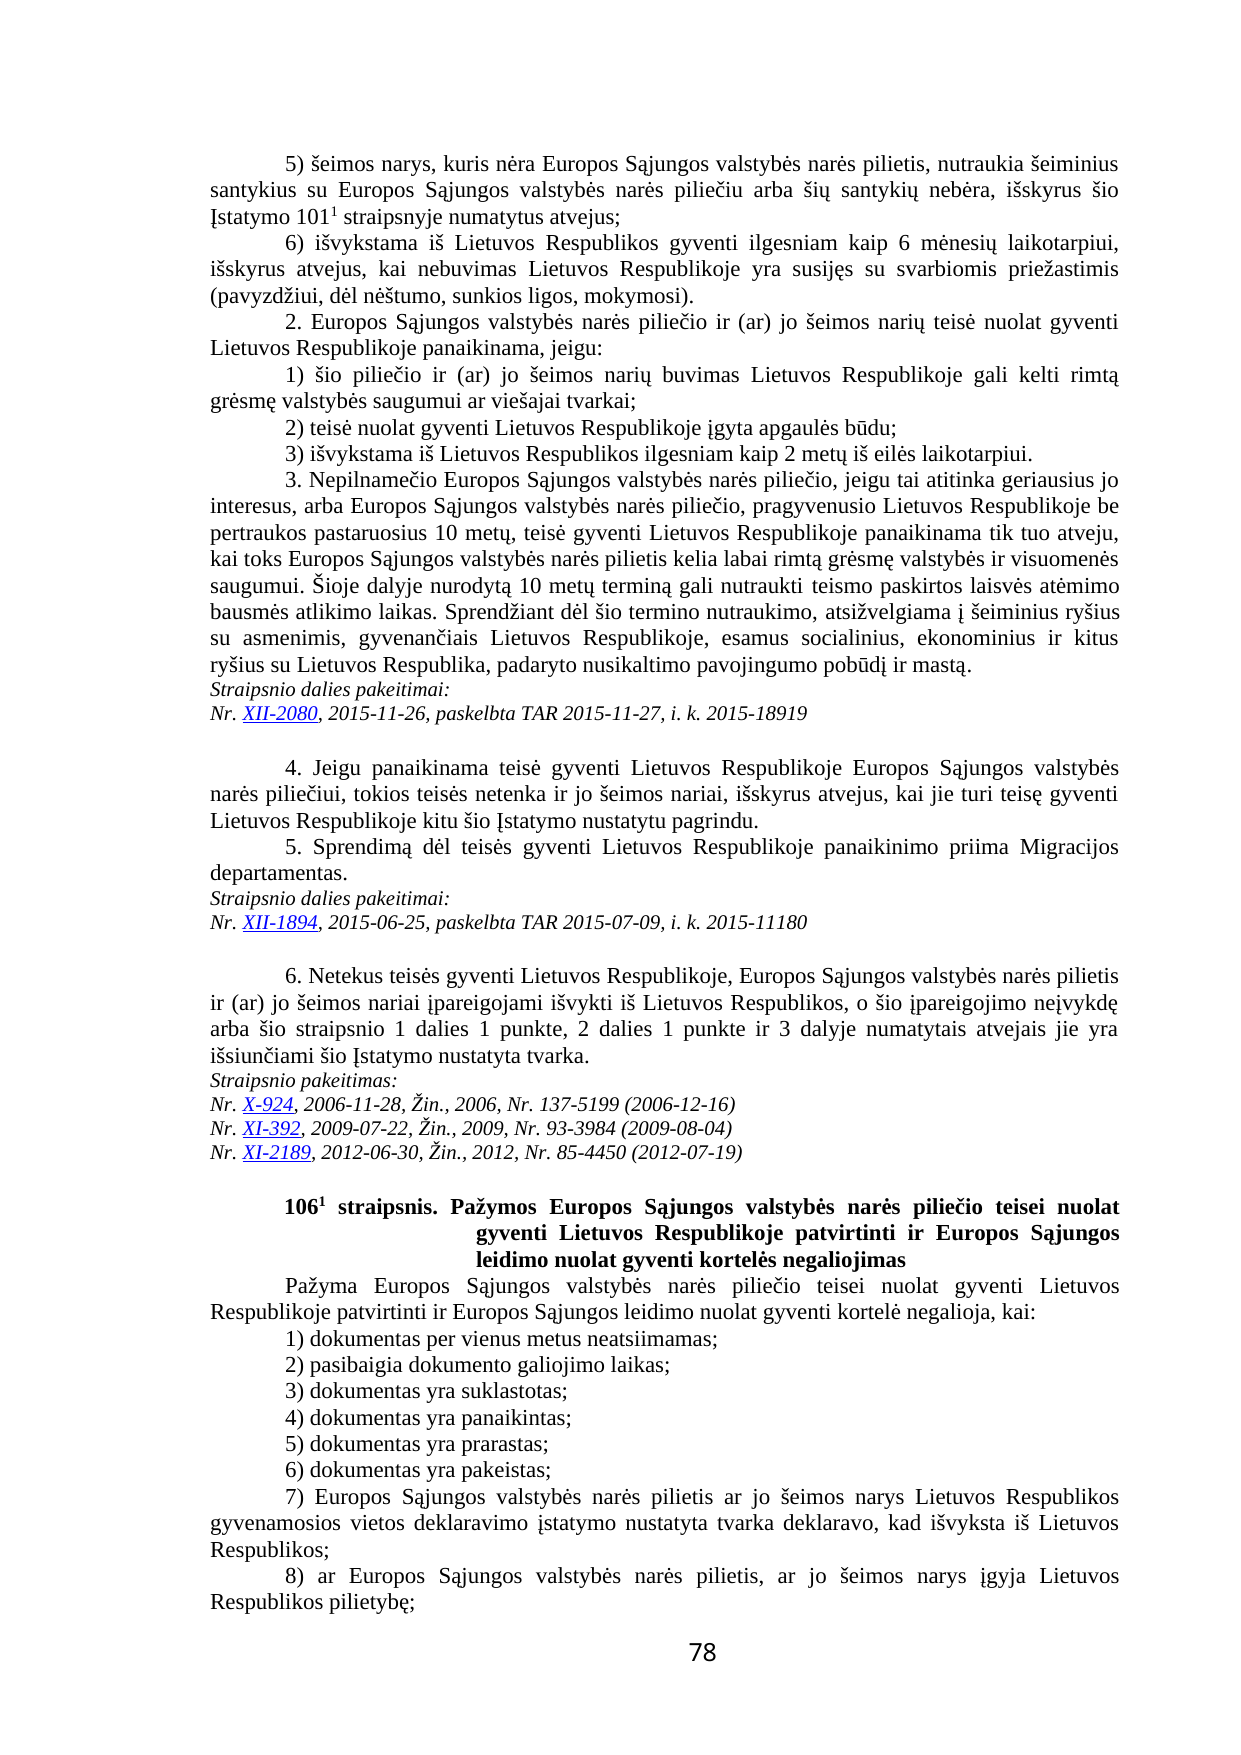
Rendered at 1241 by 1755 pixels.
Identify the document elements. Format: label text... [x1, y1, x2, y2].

text 2. Europos Sąjungos valstybės narės piliečio ir (ar) jo šeimos narių teisė nuolat gyventi Lietuvos Respublikoje panaikinama, jeigu: [210, 308, 1120, 361]
text 5) šeimos narys, kuris nėra Europos Sąjungos valstybės narės pilietis, nutraukia šeiminius santykius su Europos Sąjungos valstybės narės piliečiu arba šių santykių nebėra, išskyrus šio Įstatymo 1011 straipsnyje numatytus atvejus; [210, 150, 1120, 229]
text 8) ar Europos Sąjungos valstybės narės pilietis, ar jo šeimos narys įgyja Lietuvos Respublikos pilietybę; [210, 1562, 1120, 1615]
text Straipsnio pakeitimas: [210, 1068, 1120, 1092]
text Straipsnio dalies pakeitimai: [210, 886, 1120, 910]
text 6. Netekus teisės gyventi Lietuvos Respublikoje, Europos Sąjungos valstybės narės pilietis ir (ar) jo šeimos nariai įpareigojami išvykti iš Lietuvos Respublikos, o šio įpareigojimo neįvykdę arba šio straipsnio 1 dalies 1 punkte, 2 dalies 1 punkte ir 3 dalyje numatytais atvejais jie yra išsiunčiami šio Įstatymo nustatyta tvarka. [210, 963, 1120, 1068]
text 5) dokumentas yra prarastas; [210, 1430, 1120, 1457]
text Nr. XI-2189, 2012-06-30, Žin., 2012, Nr. 85-4450 (2012-07-19) [210, 1140, 1120, 1164]
text Pažyma Europos Sąjungos valstybės narės piliečio teisei nuolat gyventi Lietuvos Respublikoje patvirtinti ir Europos Sąjungos leidimo nuolat gyventi kortelė negalioja, kai: [210, 1272, 1120, 1325]
text Nr. XII-2080, 2015-11-26, paskelbta TAR 2015-11-27, i. k. 2015-18919 [210, 701, 1120, 725]
text Nr. XI-392, 2009-07-22, Žin., 2009, Nr. 93-3984 (2009-08-04) [210, 1116, 1120, 1140]
text 1) dokumentas per vienus metus neatsiimamas; [210, 1325, 1120, 1351]
text 7) Europos Sąjungos valstybės narės pilietis ar jo šeimos narys Lietuvos Respublikos gyvenamosios vietos deklaravimo įstatymo nustatyta tvarka deklaravo, kad išvyksta iš Lietuvos Respublikos; [210, 1483, 1120, 1562]
text 2) pasibaigia dokumento galiojimo laikas; [210, 1351, 1120, 1377]
text 2) teisė nuolat gyventi Lietuvos Respublikoje įgyta apgaulės būdu; [210, 413, 1120, 440]
text 4) dokumentas yra panaikintas; [210, 1404, 1120, 1430]
text 1) šio piliečio ir (ar) jo šeimos narių buvimas Lietuvos Respublikoje gali kelti rimtą grėsmę valstybės saugumui ar viešajai tvarkai; [210, 361, 1120, 413]
text Nr. XII-1894, 2015-06-25, paskelbta TAR 2015-07-09, i. k. 2015-11180 [210, 910, 1120, 934]
text 6) dokumentas yra pakeistas; [210, 1457, 1120, 1483]
text 1061 straipsnis. Pažymos Europos Sąjungos valstybės narės piliečio teisei nuolat gyventi Lietuvos Respublikoje patvirtinti ir Europos Sąjungos leidimo nuolat gyventi kortelės negaliojimas [284, 1193, 1120, 1272]
text 4. Jeigu panaikinama teisė gyventi Lietuvos Respublikoje Europos Sąjungos valstybės narės piliečiui, tokios teisės netenka ir jo šeimos nariai, išskyrus atvejus, kai jie turi teisę gyventi Lietuvos Respublikoje kitu šio Įstatymo nustatytu pagrindu. [210, 754, 1120, 833]
text 5. Sprendimą dėl teisės gyventi Lietuvos Respublikoje panaikinimo priima Migracijos departamentas. [210, 833, 1120, 886]
text Straipsnio dalies pakeitimai: [210, 677, 1120, 701]
text 3) išvykstama iš Lietuvos Respublikos ilgesniam kaip 2 metų iš eilės laikotarpiui. [210, 440, 1120, 466]
text 3) dokumentas yra suklastotas; [210, 1377, 1120, 1404]
text Nr. X-924, 2006-11-28, Žin., 2006, Nr. 137-5199 (2006-12-16) [210, 1092, 1120, 1116]
text 3. Nepilnamečio Europos Sąjungos valstybės narės piliečio, jeigu tai atitinka geriausius jo interesus, arba Europos Sąjungos valstybės narės piliečio, pragyvenusio Lietuvos Respublikoje be pertraukos pastaruosius 10 metų, teisė gyventi Lietuvos Respublikoje panaikinama tik tuo atveju, kai toks Europos Sąjungos valstybės narės pilietis kelia labai rimtą grėsmę valstybės ir visuomenės saugumui. Šioje dalyje nurodytą 10 metų terminą gali nutraukti teismo paskirtos laisvės atėmimo bausmės atlikimo laikas. Sprendžiant dėl šio termino nutraukimo, atsižvelgiama į šeiminius ryšius su asmenimis, gyvenančiais Lietuvos Respublikoje, esamus socialinius, ekonominius ir kitus ryšius su Lietuvos Respublika, padaryto nusikaltimo pavojingumo pobūdį ir mastą. [210, 466, 1120, 677]
text 6) išvykstama iš Lietuvos Respublikos gyventi ilgesniam kaip 6 mėnesių laikotarpiui, išskyrus atvejus, kai nebuvimas Lietuvos Respublikoje yra susijęs su svarbiomis priežastimis (pavyzdžiui, dėl nėštumo, sunkios ligos, mokymosi). [210, 229, 1120, 308]
